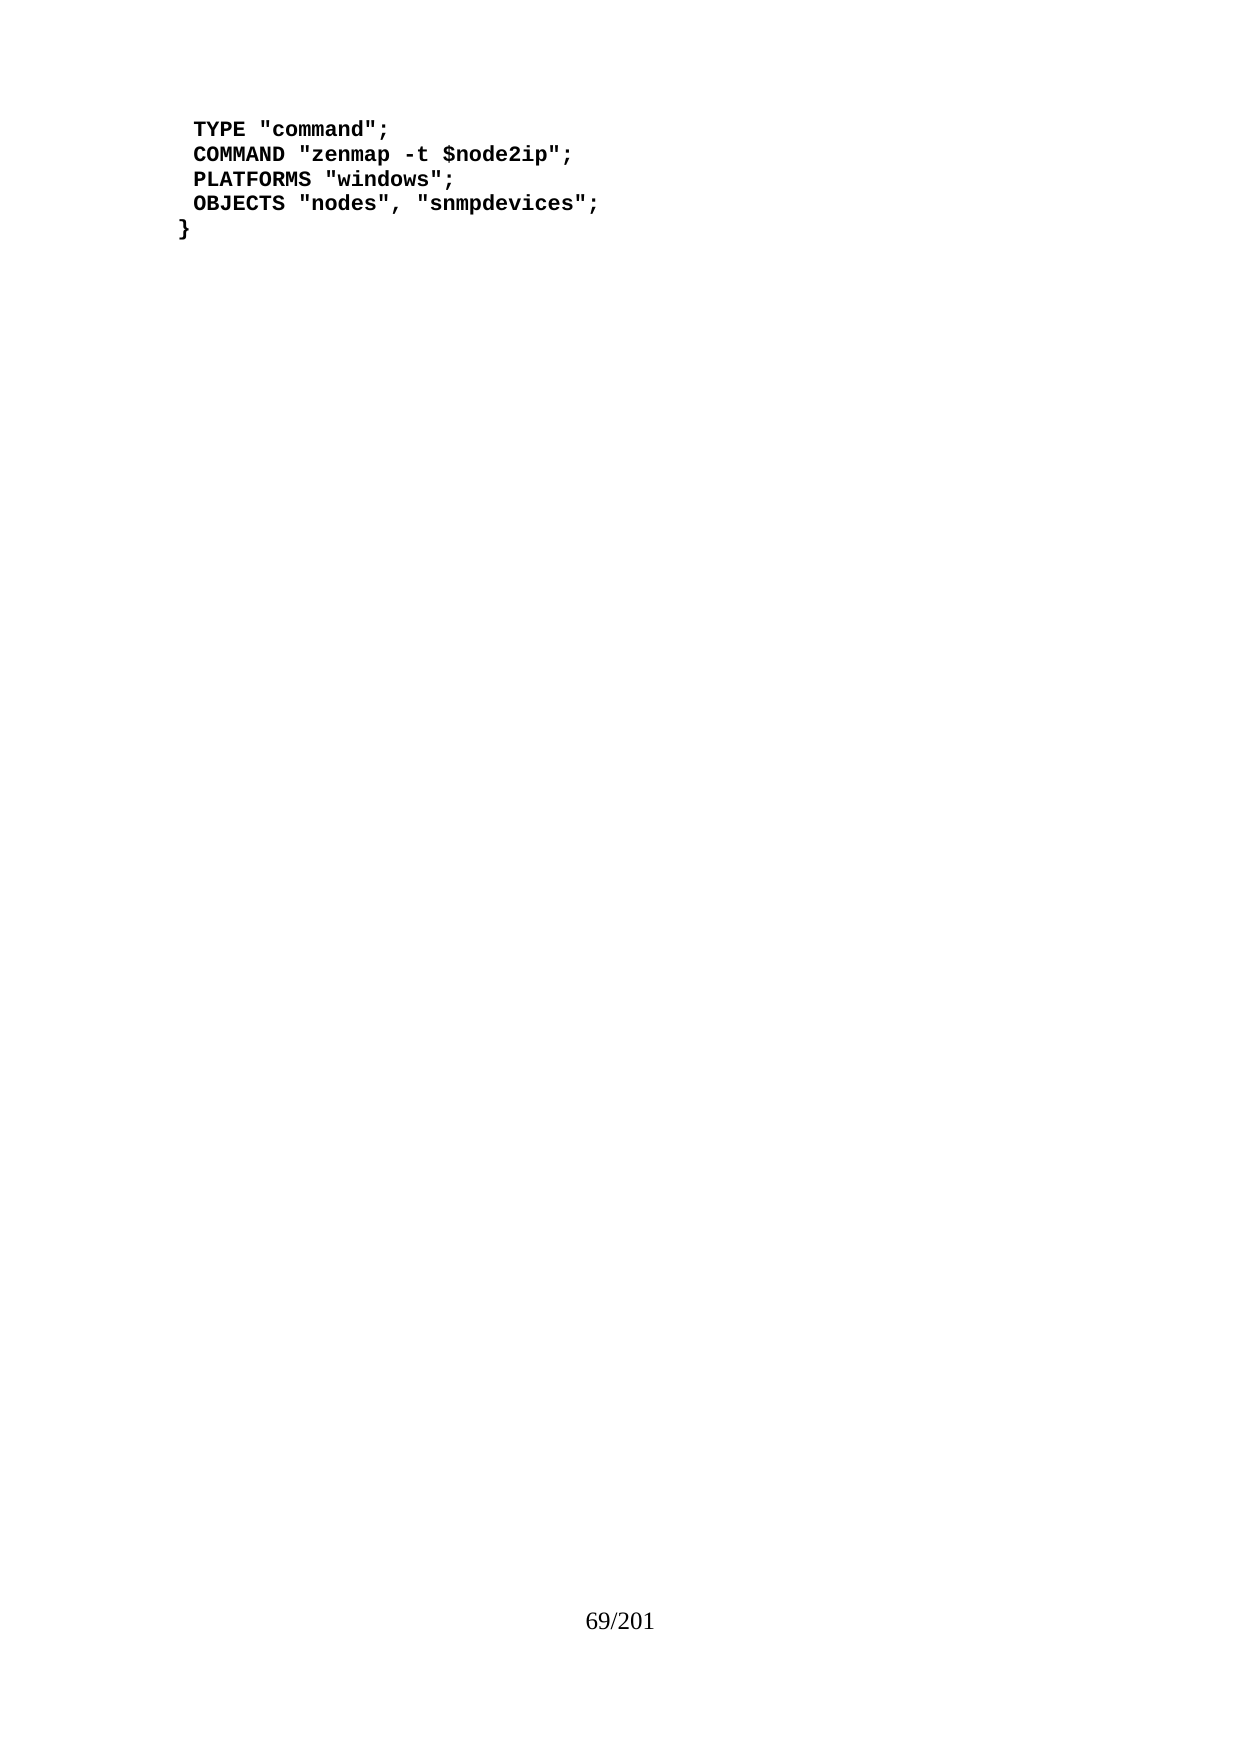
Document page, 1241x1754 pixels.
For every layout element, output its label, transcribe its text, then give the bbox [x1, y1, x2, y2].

text TYPE "command"; COMMAND "zenmap -t $node2ip"; PLATFORMS "windows"; OBJECTS "nodes", "snmpdevices"; } [177, 118, 1122, 242]
